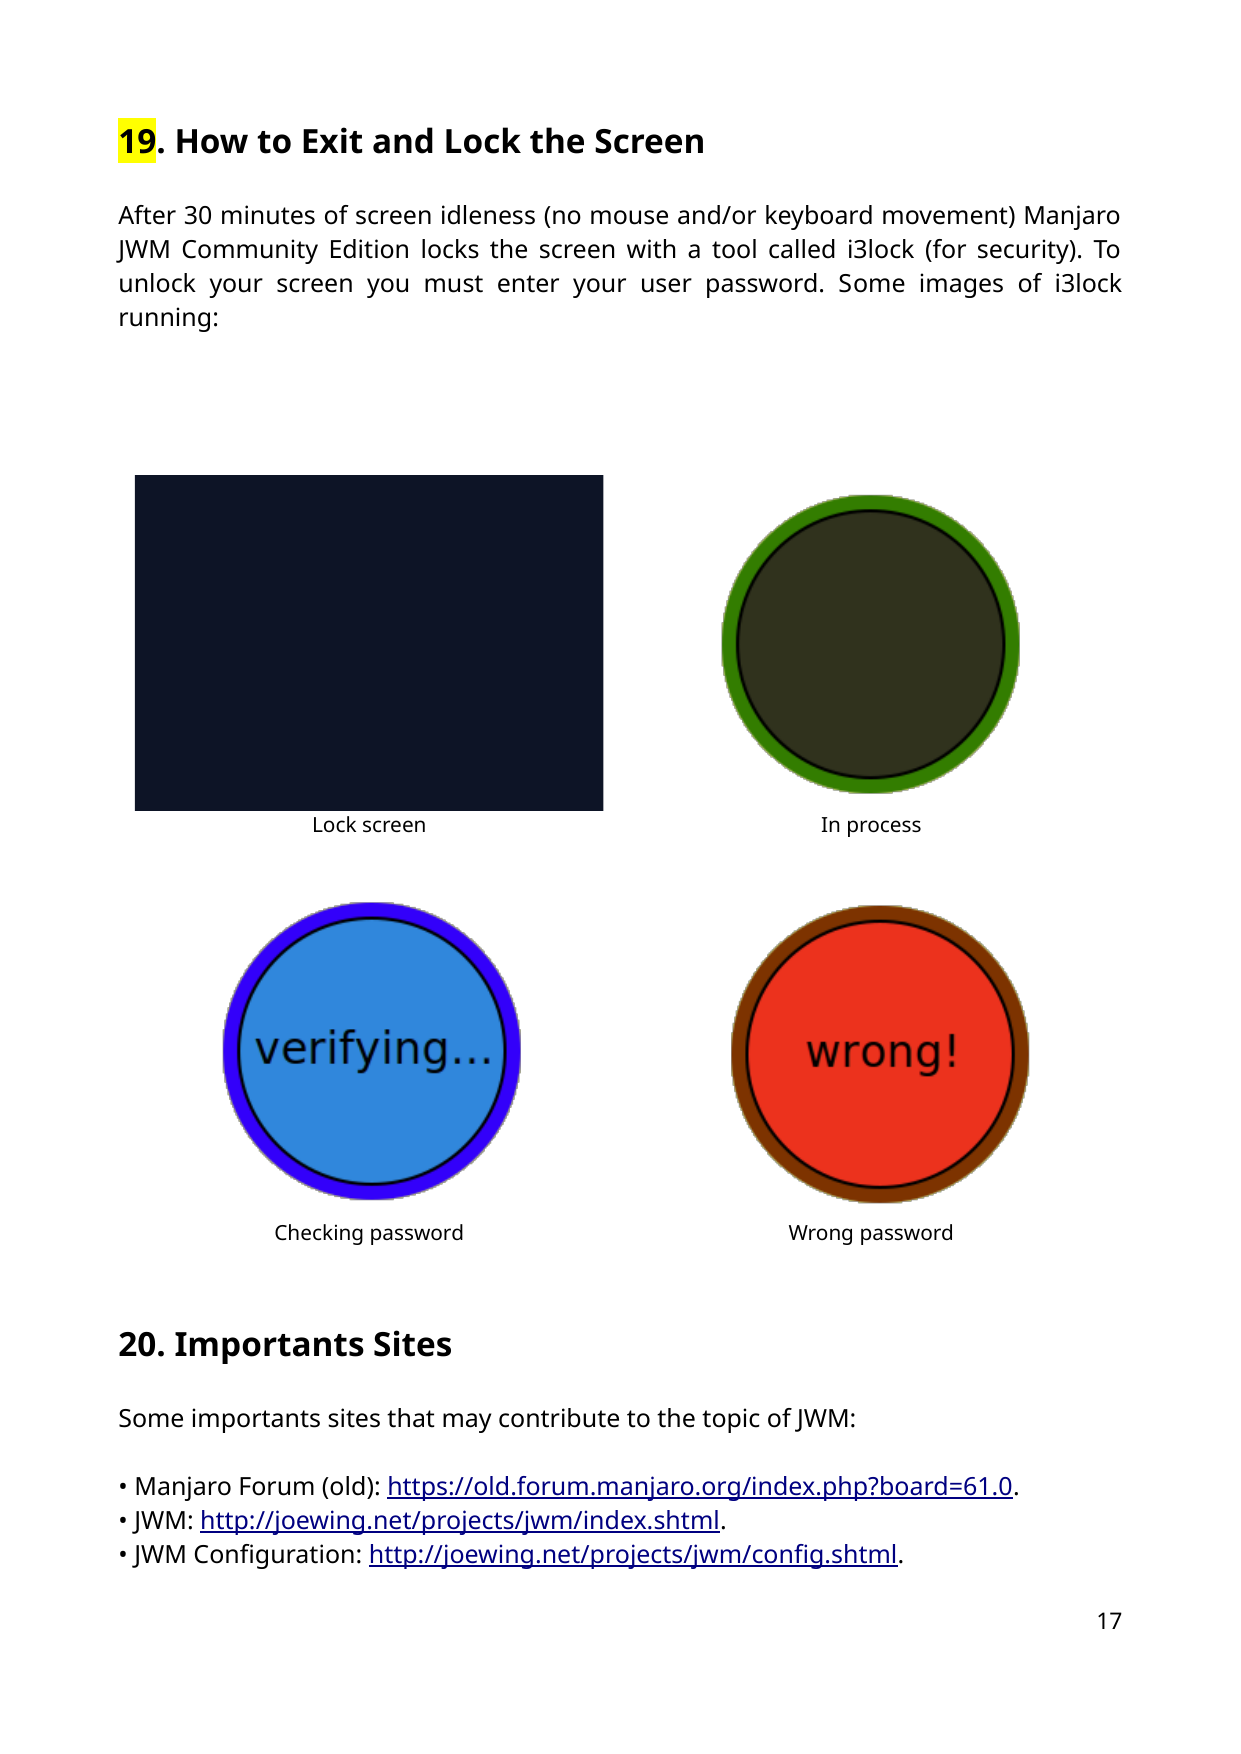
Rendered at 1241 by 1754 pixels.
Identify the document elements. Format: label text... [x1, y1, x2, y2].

table_header Wrong password [620, 879, 1122, 1253]
table_header Checking password [118, 879, 620, 1253]
picture [636, 475, 1106, 811]
subtitle 19. How to Exit and Lock the Screen [118, 118, 1122, 163]
picture [134, 884, 604, 1219]
text Some importants sites that may contribute to the topic of JWM: [118, 1400, 1122, 1434]
text • Manjaro Forum (old): https://old.forum.manjaro.org/index.php?board=61.0. [118, 1468, 1122, 1502]
picture [636, 884, 1106, 1219]
table_header Lock screen [118, 470, 620, 844]
text After 30 minutes of screen idleness (no mouse and/or keyboard movement) Manjaro JWM Community Edition locks the screen with a tool called i3lock (for security). To unlock your screen you must enter your user password. Some images of i3lock running: [118, 198, 1122, 334]
text • JWM: http://joewing.net/projects/jwm/index.shtml. [118, 1502, 1122, 1537]
table_header In process [620, 470, 1122, 844]
text • JWM Configuration: http://joewing.net/projects/jwm/config.shtml. [118, 1537, 1122, 1571]
subtitle 20. Importants Sites [118, 1321, 1122, 1366]
picture [134, 475, 604, 811]
